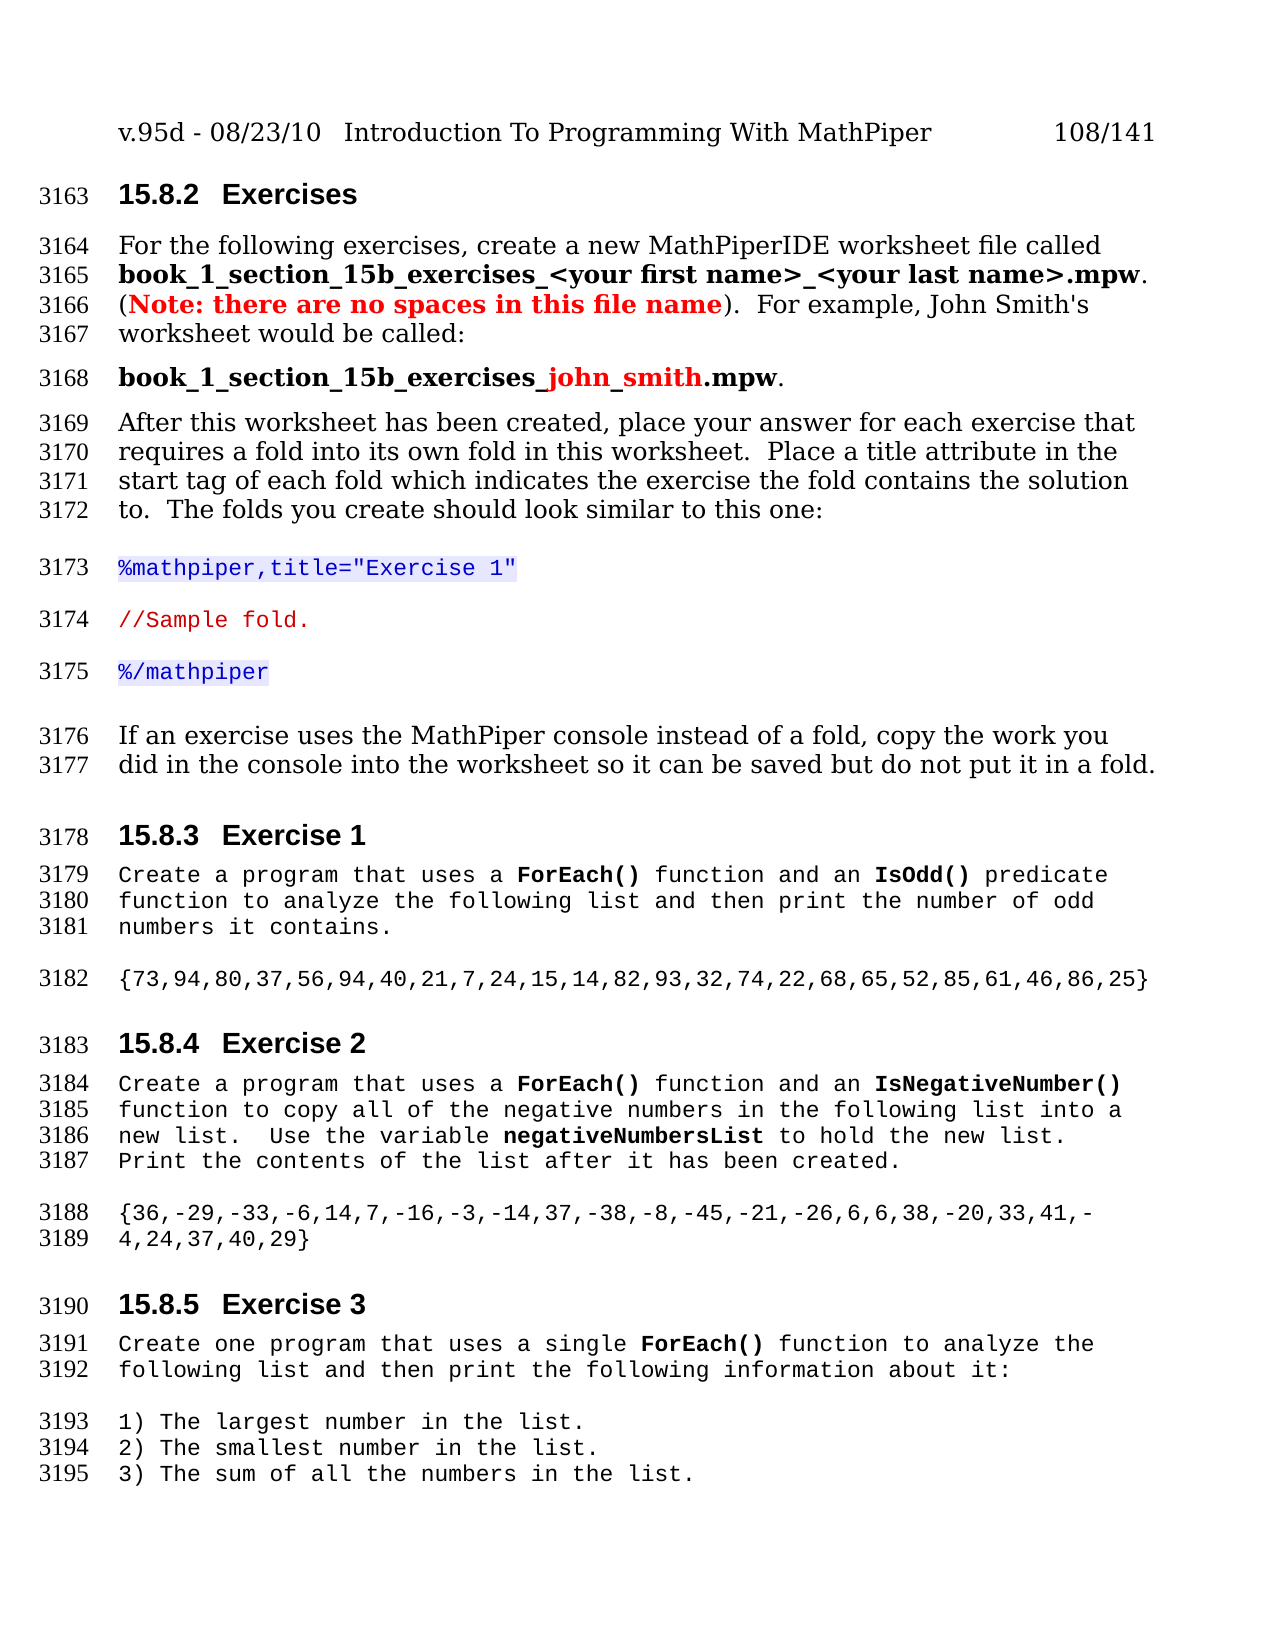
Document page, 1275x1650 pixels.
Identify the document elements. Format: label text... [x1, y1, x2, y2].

text Create one program that uses a single ForEach() function to analyze the following list and then print the following information about it: [118, 1332, 1157, 1384]
text After this worksheet has been created, place your answer for each exercise that requires a fold into its own fold in this worksheet. Place a title attribute in the start tag of each fold which indicates the exercise the fold contains the solution to. The folds you create should look similar to this one: [118, 408, 1157, 524]
text 1) The largest number in the list. [118, 1410, 1157, 1436]
subtitle Exercise 2 [118, 1027, 1157, 1060]
text %/mathpiper [118, 660, 1157, 686]
text Create a program that uses a ForEach() function and an IsOdd() predicate function to analyze the following list and then print the number of odd numbers it contains. [118, 864, 1157, 942]
text {36,-29,-33,-6,14,7,-16,-3,-14,37,-38,-8,-45,-21,-26,6,6,38,-20,33,41,-4,24,37,40,29} [118, 1202, 1157, 1254]
subtitle Exercises [118, 177, 1157, 210]
text If an exercise uses the MathPiper console instead of a fold, copy the work you did in the console into the worksheet so it can be saved but do not put it in a fold. [118, 721, 1157, 779]
subtitle Exercise 1 [118, 818, 1157, 852]
text %mathpiper,title="Exercise 1" [118, 556, 1157, 582]
text {73,94,80,37,56,94,40,21,7,24,15,14,82,93,32,74,22,68,65,52,85,61,46,86,25} [118, 968, 1157, 993]
text 2) The smallest number in the list. [118, 1436, 1157, 1462]
subtitle Exercise 3 [118, 1287, 1157, 1320]
text Create a program that uses a ForEach() function and an IsNegativeNumber() function to copy all of the negative numbers in the following list into a new list. Use the variable negativeNumbersList to hold the new list. Print the contents of the list after it has been created. [118, 1072, 1157, 1176]
text For the following exercises, create a new MathPiperIDE worksheet file called book_1_section_15b_exercises_<your first name>_<your last name>.mpw. (Note: there are no spaces in this file name). For example, John Smith's worksheet would be called: [118, 231, 1157, 348]
text 3) The sum of all the numbers in the list. [118, 1462, 1157, 1488]
text book_1_section_15b_exercises_john_smith.mpw. [118, 363, 1157, 393]
text //Sample fold. [118, 608, 1157, 634]
